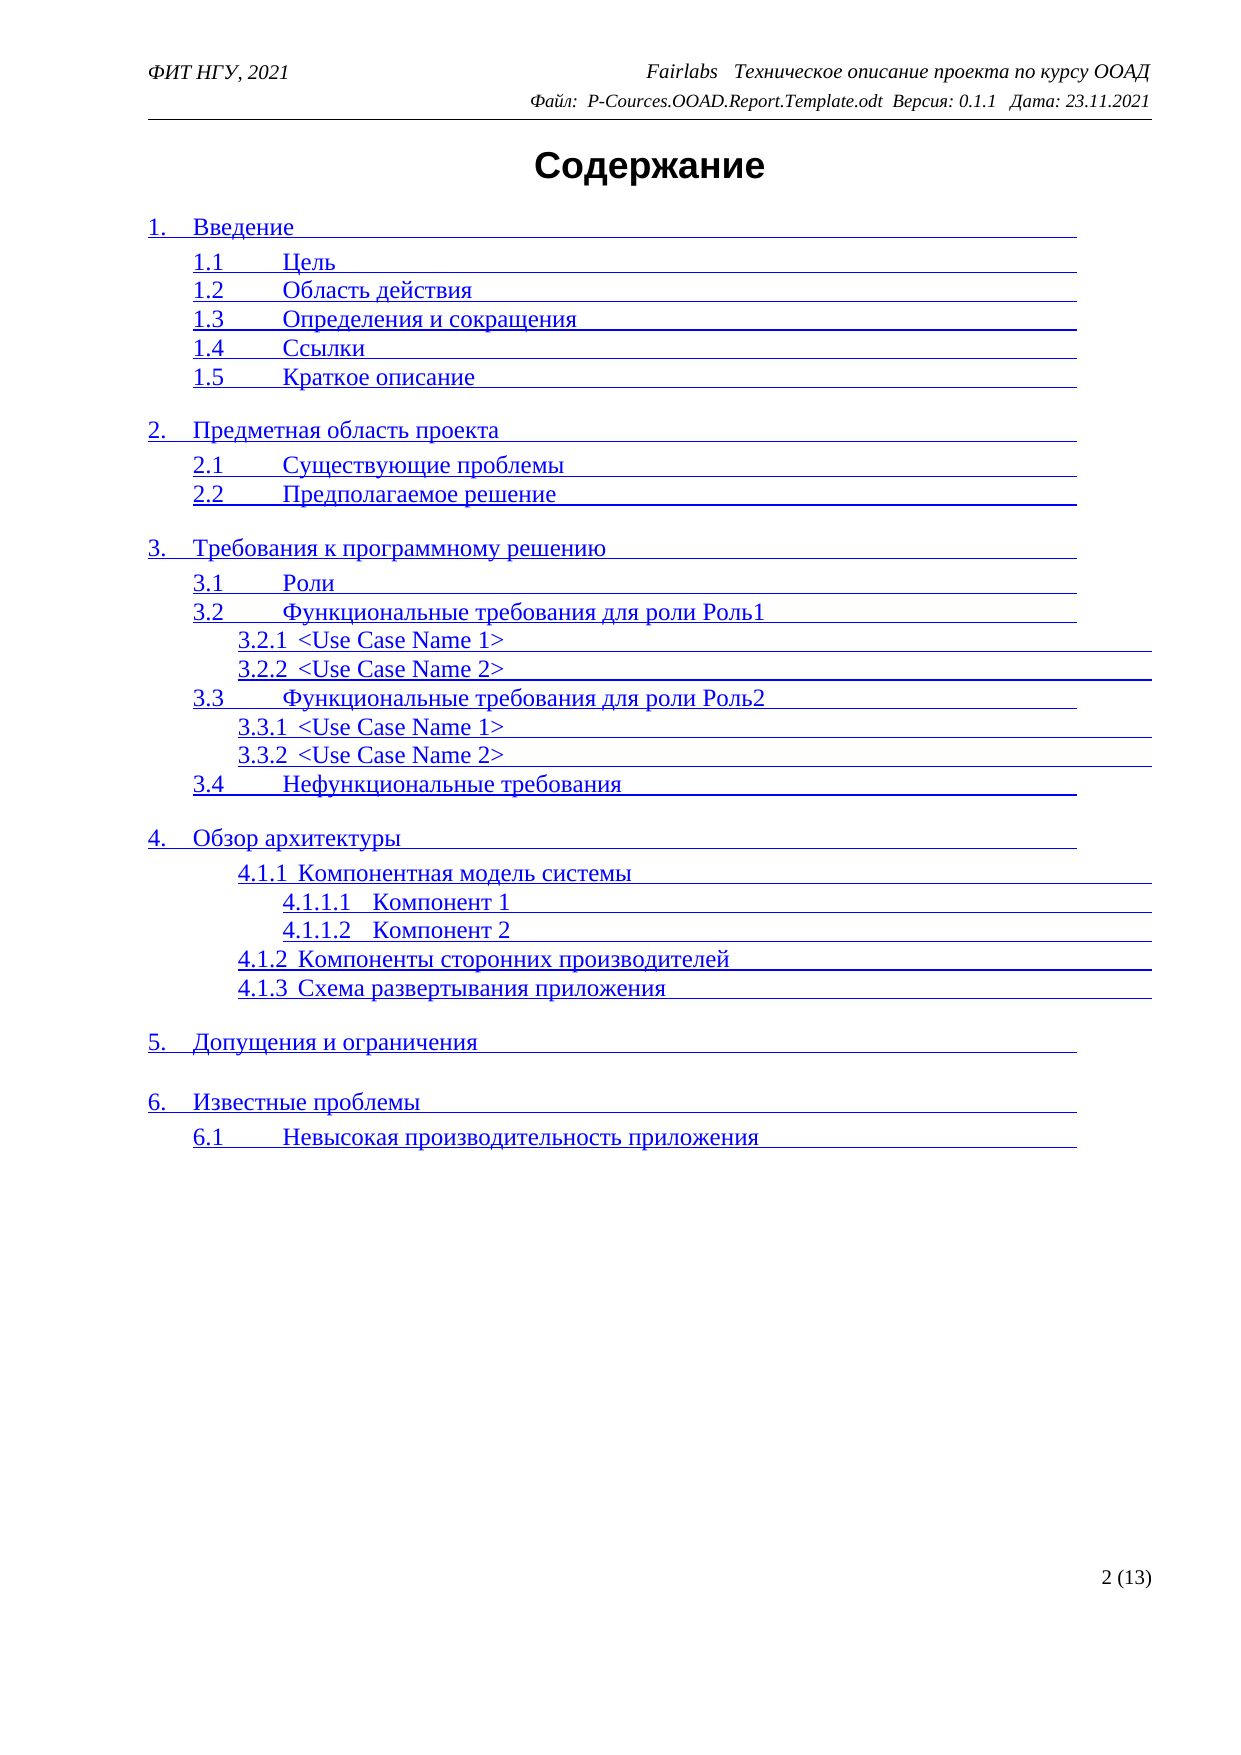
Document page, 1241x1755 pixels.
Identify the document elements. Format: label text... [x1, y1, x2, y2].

text 3.2.1 <Use Case Name 1> [238, 626, 1152, 651]
text 2. Предметная область проекта [148, 416, 1077, 441]
text 1. Введение [148, 212, 1077, 237]
text 3.2 Функциональные требования для роли Роль1 [193, 597, 1077, 622]
text 4.1.1.1 Компонент 1 [282, 887, 1152, 912]
text 1.2 Область действия [193, 276, 1077, 301]
text 3.4 Нефункциональные требования [193, 769, 1077, 794]
text 3.1 Роли [193, 568, 1077, 593]
text 4. Обзор архитектуры [148, 823, 1077, 848]
text 1.1 Цель [193, 247, 1077, 272]
text 1.5 Краткое описание [193, 362, 1077, 387]
text 3.3 Функциональные требования для роли Роль2 [193, 683, 1077, 708]
text 4.1.3 Схема развертывания приложения [238, 973, 1152, 998]
text 4.1.1 Компонентная модель системы [238, 858, 1152, 883]
title Содержание [148, 144, 1152, 187]
text 2.1 Существующие проблемы [193, 451, 1077, 476]
text 1.4 Ссылки [193, 333, 1077, 358]
text 6. Известные проблемы [148, 1087, 1077, 1112]
text 3.3.1 <Use Case Name 1> [238, 712, 1152, 737]
text 4.1.2 Компоненты сторонних производителей [238, 944, 1152, 969]
text 6.1 Невысокая производительность приложения [193, 1122, 1077, 1147]
text 2.2 Предполагаемое решение [193, 479, 1077, 504]
text 1.3 Определения и сокращения [193, 304, 1077, 329]
text 3.3.2 <Use Case Name 2> [238, 741, 1152, 766]
text 5. Допущения и ограничения [148, 1027, 1077, 1052]
text 3. Требования к программному решению [148, 533, 1077, 558]
text 3.2.2 <Use Case Name 2> [238, 654, 1152, 679]
text 4.1.1.2 Компонент 2 [282, 916, 1152, 941]
